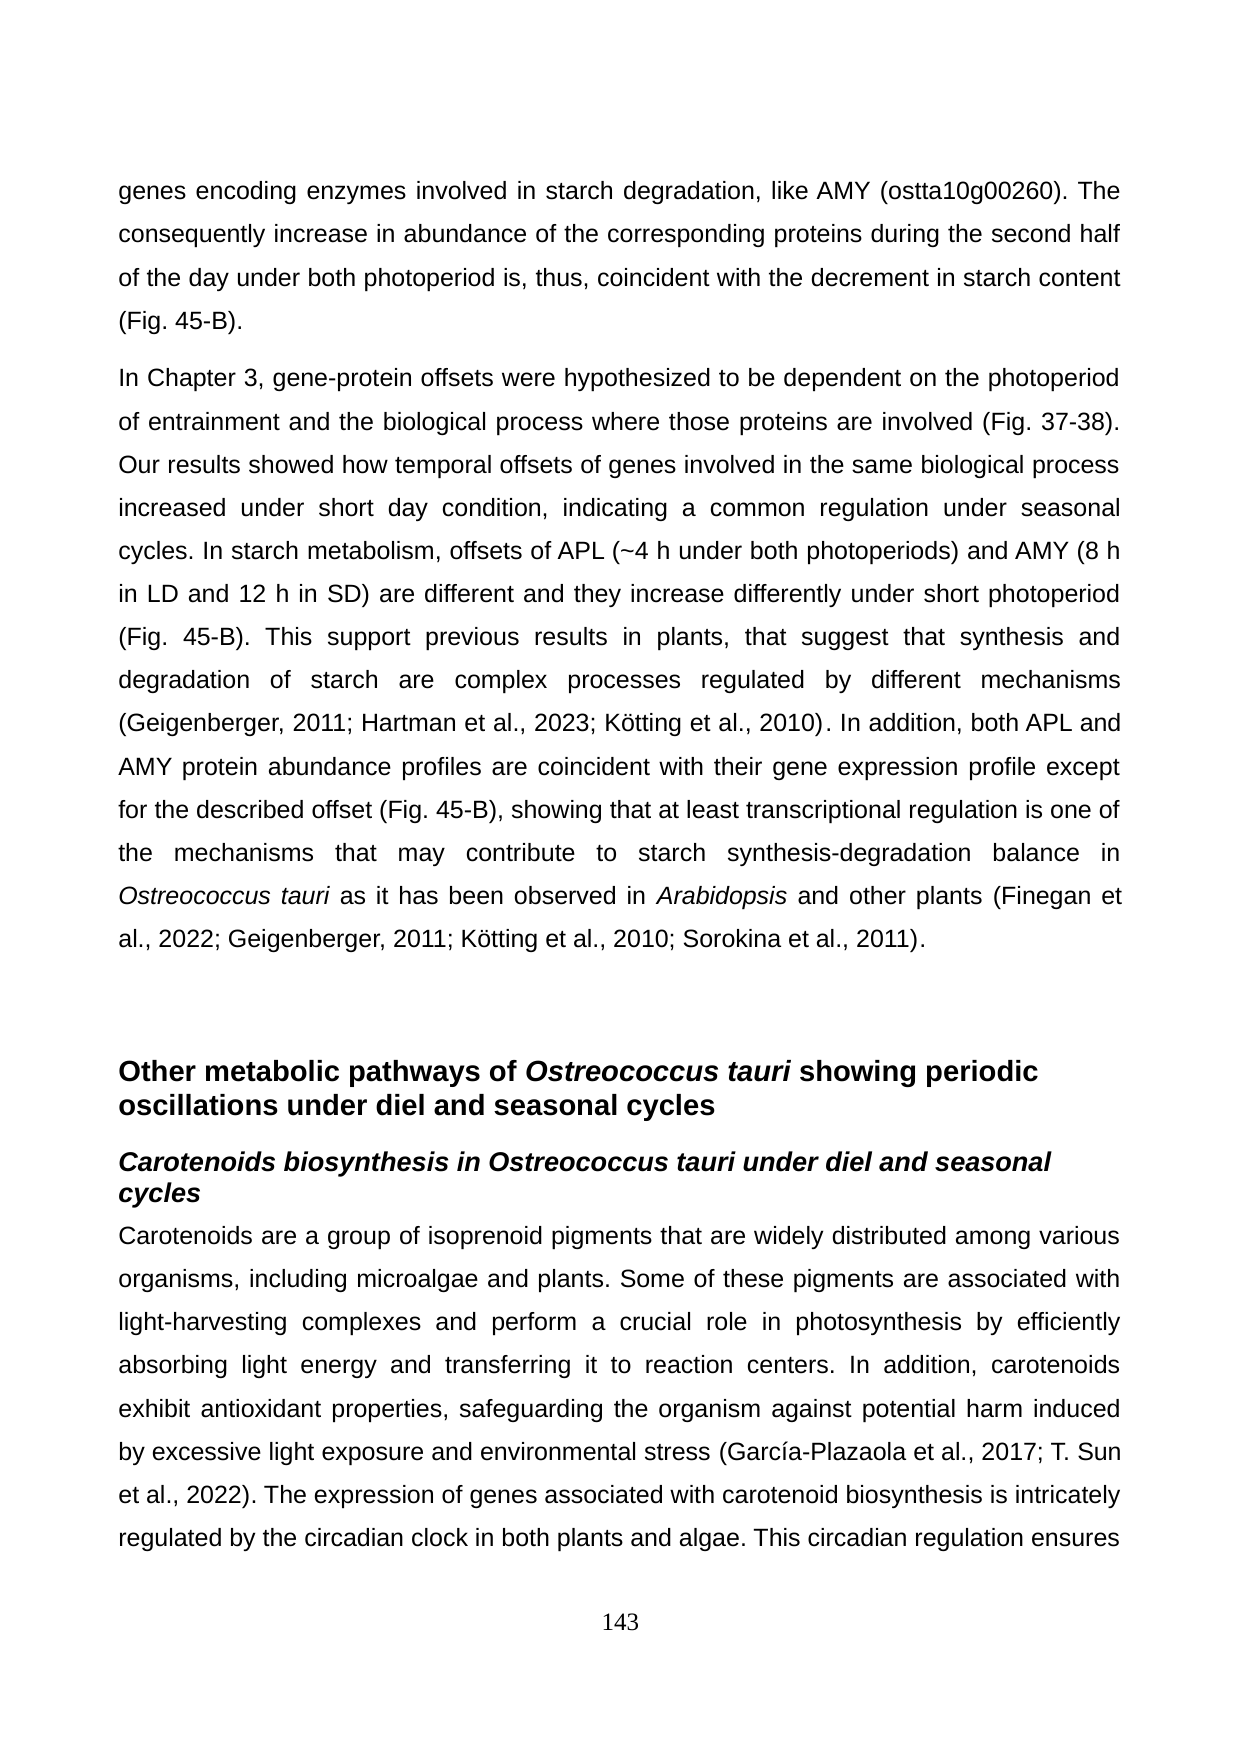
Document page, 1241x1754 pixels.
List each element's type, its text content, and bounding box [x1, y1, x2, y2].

text In Chapter 3, gene-protein offsets were hypothesized to be dependent on the photoperiod of entrainment and the biological process where those proteins are involved (Fig. 37-38). Our results showed how temporal offsets of genes involved in the same biological process increased under short day condition, indicating a common regulation under seasonal cycles. In starch metabolism, offsets of APL (~4 h under both photoperiods) and AMY (8 h in LD and 12 h in SD) are different and they increase differently under short photoperiod (Fig. 45-B). This support previous results in plants, that suggest that synthesis and degradation of starch are complex processes regulated by different mechanisms (Geigenberger, 2011; Hartman et al., 2023; Kötting et al., 2010)⁠⁠. In addition, both APL and AMY protein abundance profiles are coincident with their gene expression profile except for the described offset (Fig. 45-B), showing that at least transcriptional regulation is one of the mechanisms that may contribute to starch synthesis-degradation balance in Ostreococcus tauri as it has been observed in Arabidopsis and other plants (Finegan et al., 2022; Geigenberger, 2011; Kötting et al., 2010; Sorokina et al., 2011)⁠. [118, 363, 1122, 953]
text genes encoding enzymes involved in starch degradation, like AMY (ostta10g00260). The consequently increase in abundance of the corresponding proteins during the second half of the day under both photoperiod is, thus, coincident with the decrement in starch content (Fig. 45-B). [118, 176, 1122, 334]
subtitle Other metabolic pathways of Ostreococcus tauri showing periodic oscillations under diel and seasonal cycles [118, 1054, 1122, 1121]
text Carotenoids are a group of isoprenoid pigments that are widely distributed among various organisms, including microalgae and plants. Some of these pigments are associated with light-harvesting complexes and perform a crucial role in photosynthesis by efficiently absorbing light energy and transferring it to reaction centers. In addition, carotenoids exhibit antioxidant properties, safeguarding the organism against potential harm induced by excessive light exposure and environmental stress (García-Plazaola et al., 2017; T. Sun et al., 2022)⁠. The expression of genes associated with carotenoid biosynthesis is intricately regulated by the circadian clock in both plants and algae. This circadian regulation ensures [118, 1221, 1122, 1552]
subtitle Carotenoids biosynthesis in Ostreococcus tauri under diel and seasonal cycles [118, 1146, 1122, 1209]
